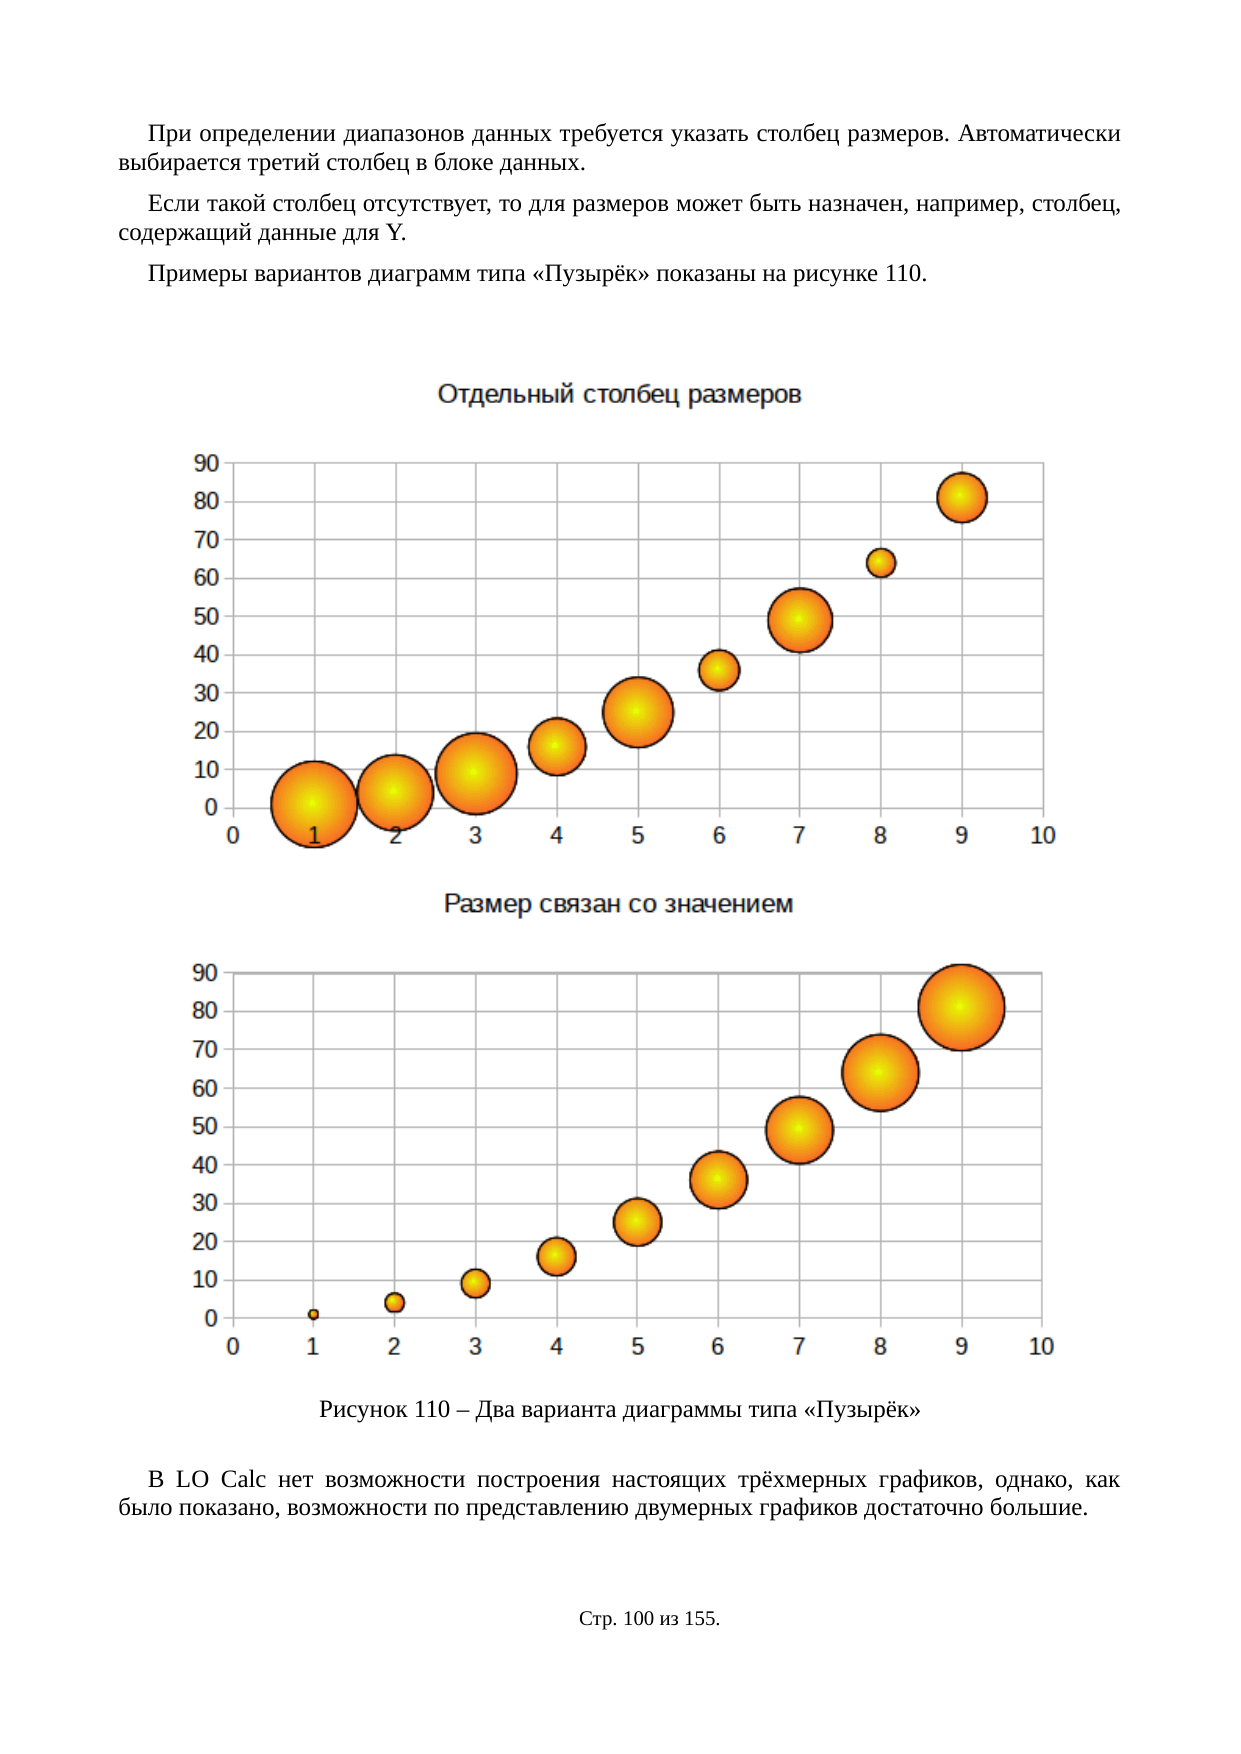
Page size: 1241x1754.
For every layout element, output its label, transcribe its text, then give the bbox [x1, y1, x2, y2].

text Примеры вариантов диаграмм типа «Пузырёк» показаны на рисунке 110. [118, 258, 1122, 287]
picture [147, 353, 1093, 1394]
text В LO Calc нет возможности построения настоящих трёхмерных графиков, однако, как было показано, возможности по представлению двумерных графиков достаточно большие. [118, 1464, 1122, 1521]
text Если такой столбец отсутствует, то для размеров может быть назначен, например, столбец, содержащий данные для Y. [118, 188, 1122, 246]
text Рисунок 110 – Два варианта диаграммы типа «Пузырёк» [147, 1394, 1093, 1422]
text При определении диапазонов данных требуется указать столбец размеров. Автоматически выбирается третий столбец в блоке данных. [118, 118, 1122, 176]
